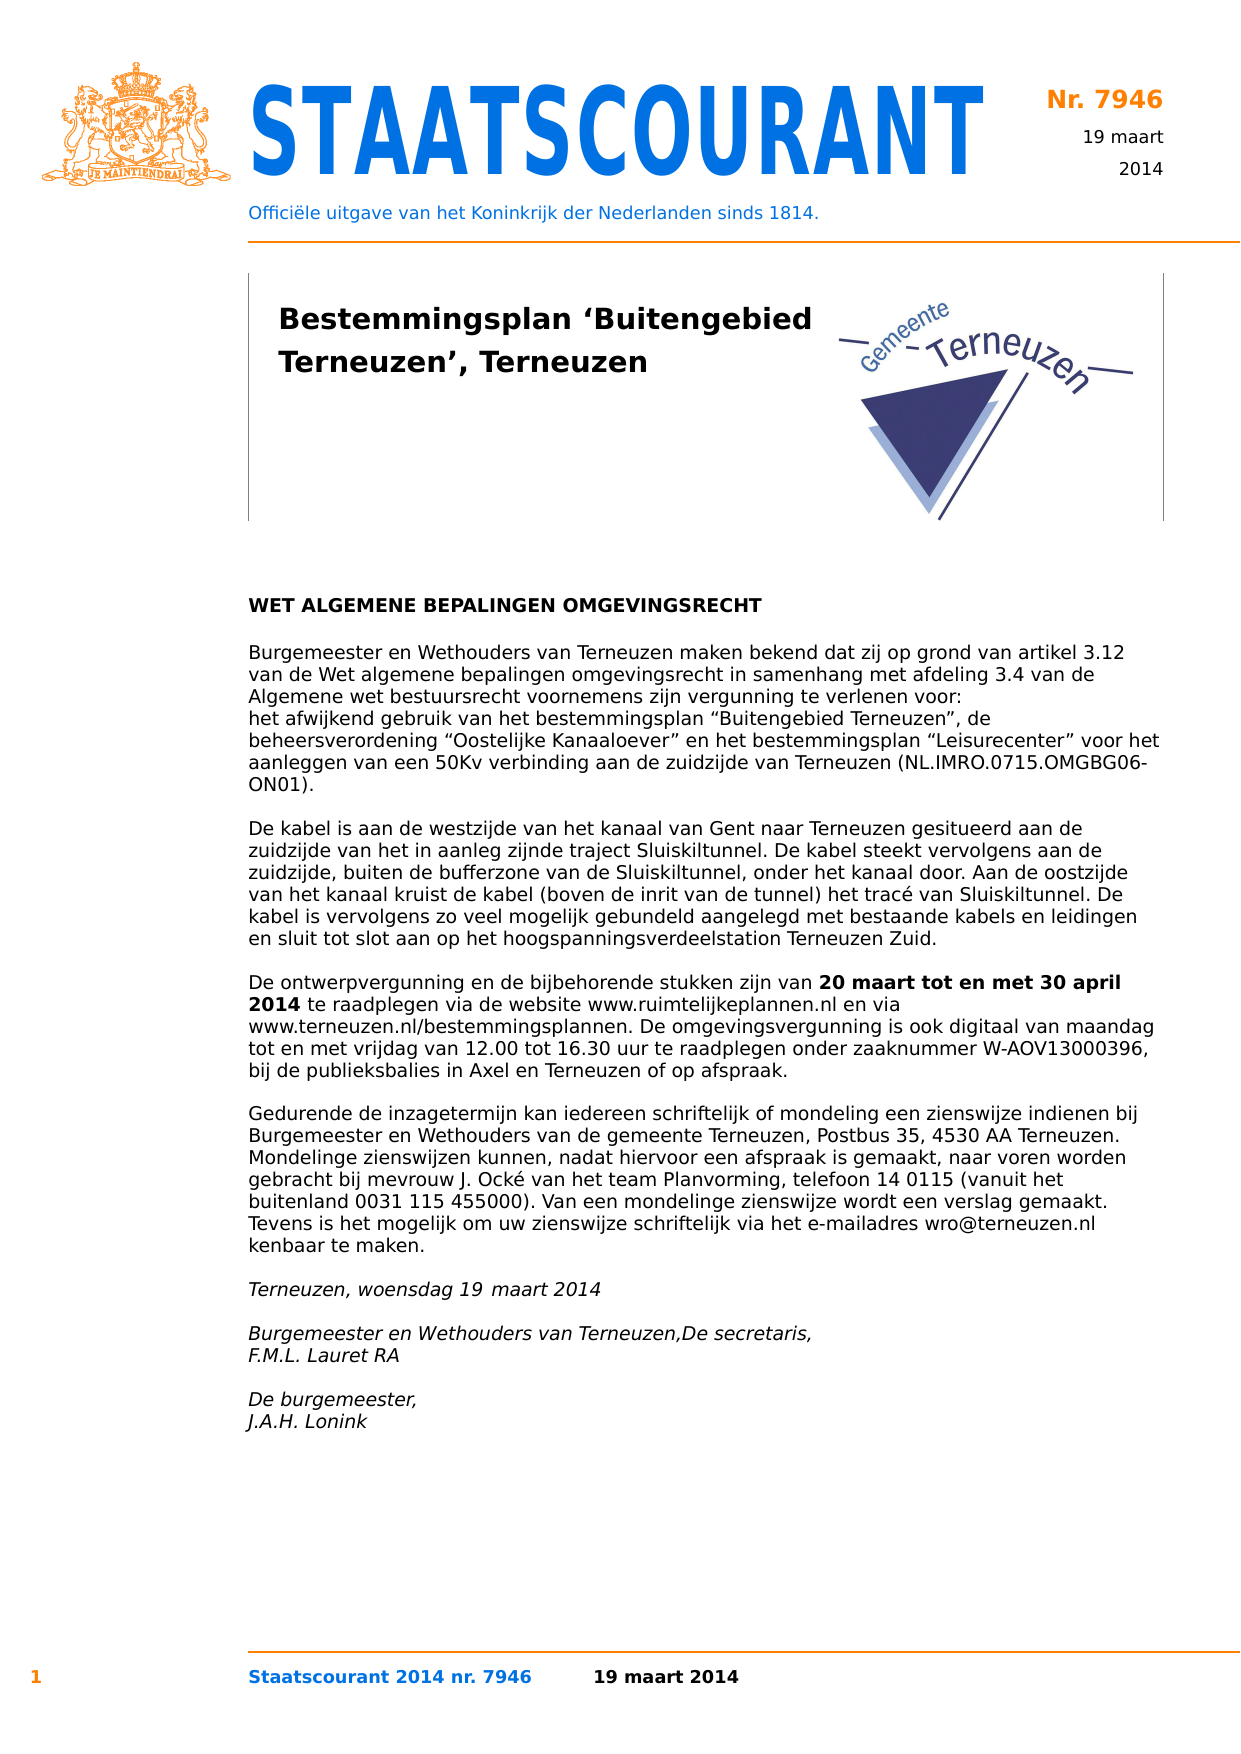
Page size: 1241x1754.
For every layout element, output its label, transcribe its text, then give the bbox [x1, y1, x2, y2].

table_header Nr. 7946 [998, 62, 1240, 121]
table_cell 2014 [998, 153, 1240, 203]
table_cell 19 maart [998, 121, 1240, 153]
text Gedurende de inzagetermijn kan iedereen schriftelijk of mondeling een zienswijze indienen bij Burgemeester en Wethouders van de gemeente Terneuzen, Postbus 35, 4530 AA Terneuzen. Mondelinge zienswijzen kunnen, nadat hiervoor een afspraak is gemaakt, naar voren worden gebracht bij mevrouw J. Ocké van het team Planvorming, telefoon 14 0115 (vanuit het buitenland 0031 115 455000). Van een mondelinge zienswijze wordt een verslag gemaakt. Tevens is het mogelijk om uw zienswijze schriftelijk via het e-mailadres wro@terneuzen.nl kenbaar te maken. [248, 1103, 1163, 1257]
table_header STAATSCOURANT [248, 62, 998, 203]
text De kabel is aan de westzijde van het kanaal van Gent naar Terneuzen gesitueerd aan de zuidzijde van het in aanleg zijnde traject Sluiskiltunnel. De kabel steekt vervolgens aan de zuidzijde, buiten de bufferzone van de Sluiskiltunnel, onder het kanaal door. Aan de oostzijde van het kanaal kruist de kabel (boven de inrit van de tunnel) het tracé van Sluiskiltunnel. De kabel is vervolgens zo veel mogelijk gebundeld aangelegd met bestaande kabels en leidingen en sluit tot slot aan op het hoogspanningsverdeelstation Terneuzen Zuid. [248, 818, 1163, 950]
text De ontwerpvergunning en de bijbehorende stukken zijn van 20 maart tot en met 30 april 2014 te raadplegen via de website www.ruimtelijkeplannen.nl en via www.terneuzen.nl/bestemmingsplannen. De omgevingsvergunning is ook digitaal van maandag tot en met vrijdag van 12.00 tot 16.30 uur te raadplegen onder zaaknummer W-AOV13000396, bij de publieksbalies in Axel en Terneuzen of op afspraak. [248, 972, 1163, 1081]
text De burgemeester, J.A.H. Lonink [248, 1389, 1163, 1433]
text het afwijkend gebruik van het bestemmingsplan “Buitengebied Terneuzen”, de beheersverordening “Oostelijke Kanaaloever” en het bestemmingsplan “Leisurecenter” voor het aanleggen van een 50Kv verbinding aan de zuidzijde van Terneuzen (NL.IMRO.0715.OMGBG06-ON01). [248, 708, 1163, 796]
text Terneuzen, woensdag 19 maart 2014 [248, 1279, 1163, 1301]
table_header [25, 62, 248, 241]
text Burgemeester en Wethouders van Terneuzen maken bekend dat zij op grond van artikel 3.12 van de Wet algemene bepalingen omgevingsrecht in samenhang met afdeling 3.4 van de Algemene wet bestuursrecht voornemens zijn vergunning te verlenen voor: [248, 642, 1163, 708]
table_cell Officiële uitgave van het Koninkrijk der Nederlanden sinds 1814. [248, 203, 1240, 241]
subtitle Bestemmingsplan ‘Buitengebied Terneuzen’, Terneuzen [249, 273, 1163, 302]
picture [41, 62, 231, 186]
picture [838, 302, 1134, 521]
subtitle WET ALGEMENE BEPALINGEN OMGEVINGSRECHT [248, 595, 1163, 617]
text Burgemeester en Wethouders van Terneuzen,De secretaris, F.M.L. Lauret RA [248, 1323, 1163, 1367]
